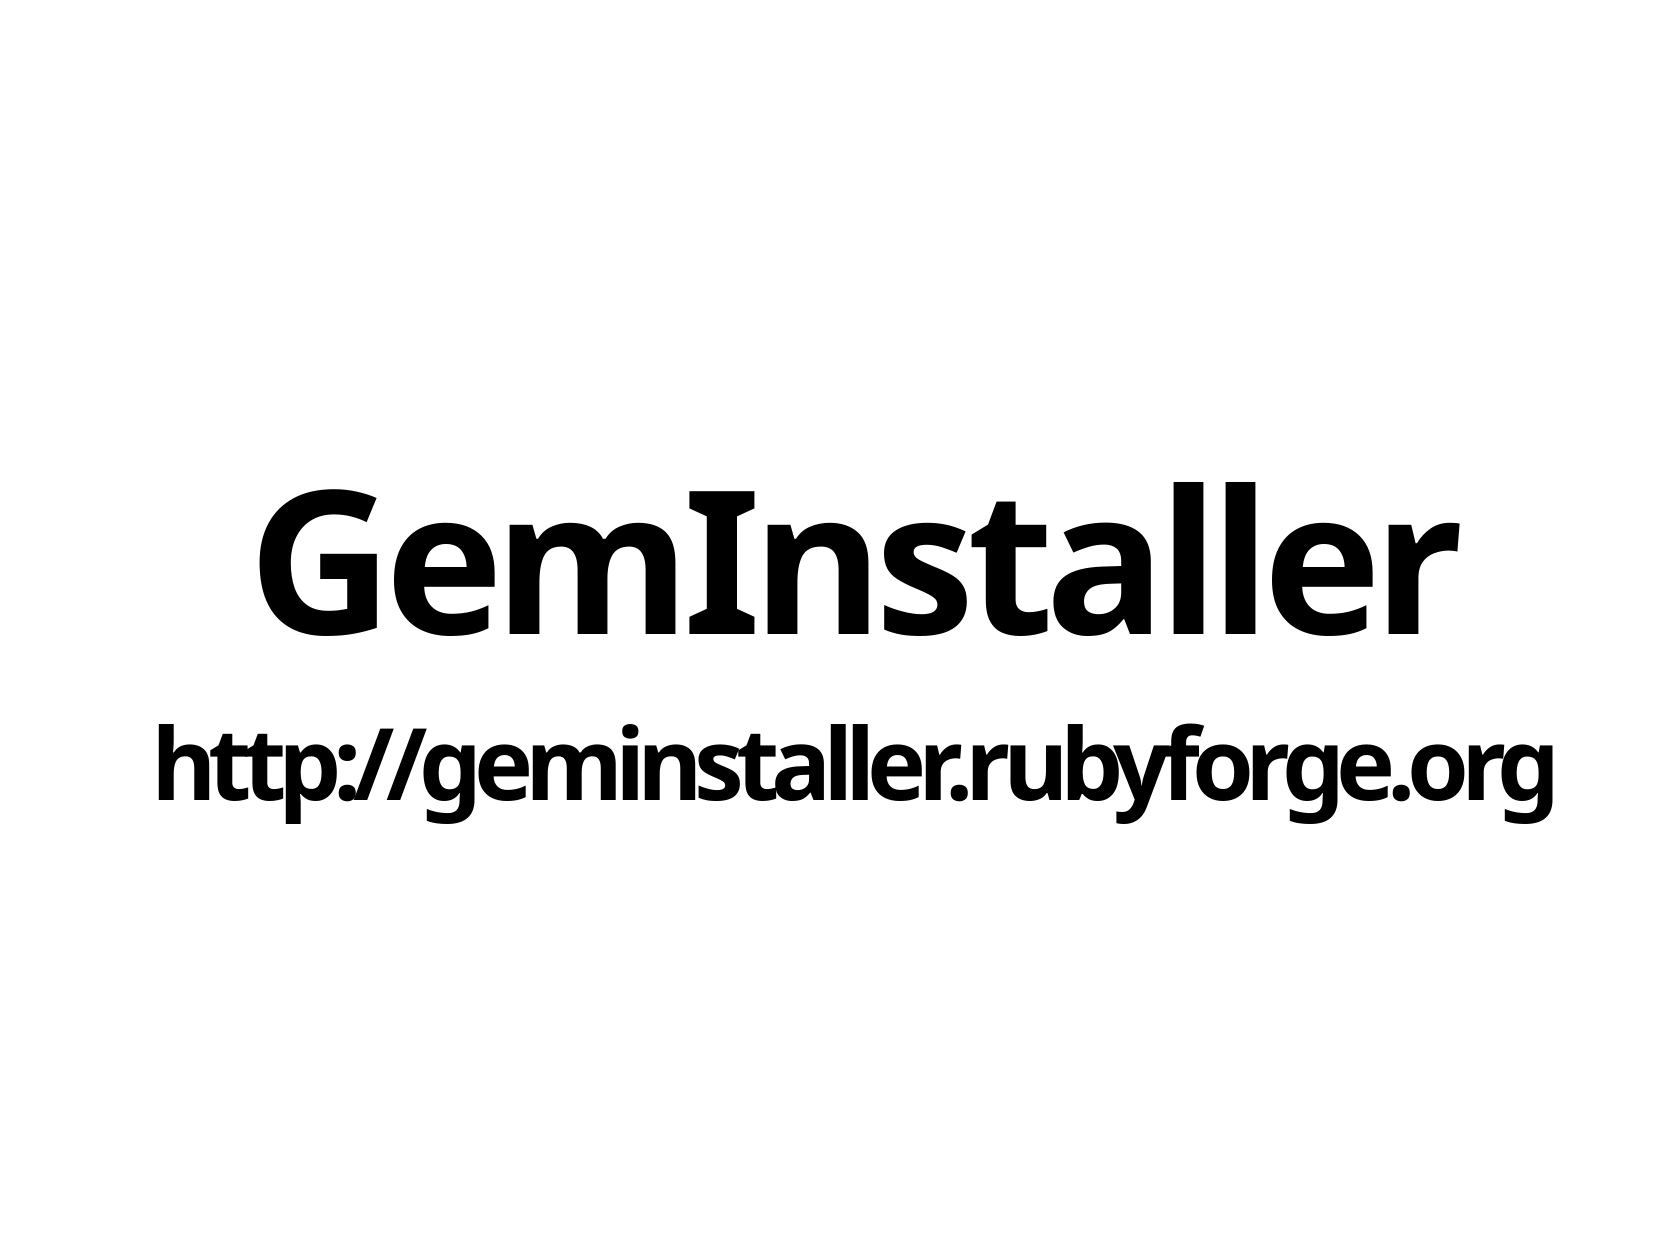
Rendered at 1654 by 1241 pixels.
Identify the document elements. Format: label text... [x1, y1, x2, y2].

title GemInstaller http://geminstaller.rubyforge.org [112, 49, 1601, 1201]
